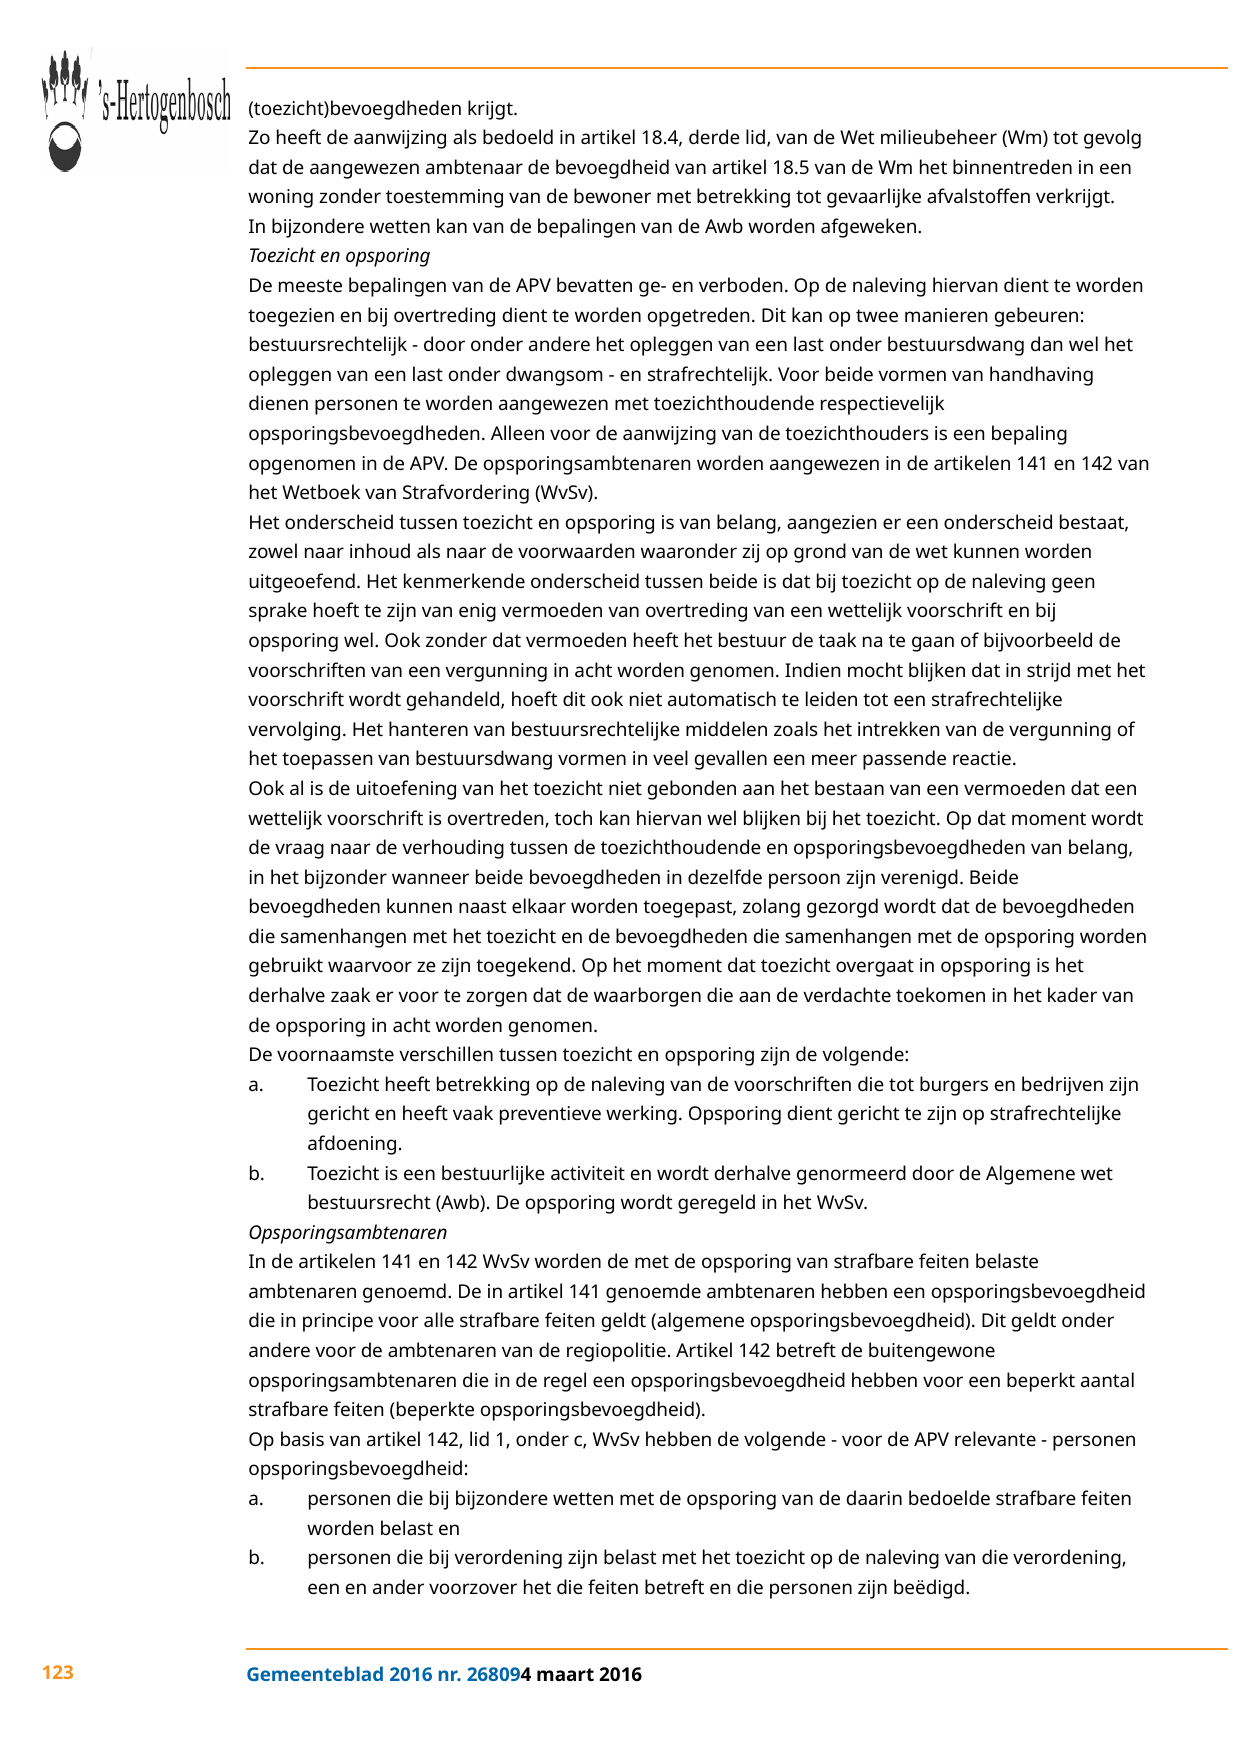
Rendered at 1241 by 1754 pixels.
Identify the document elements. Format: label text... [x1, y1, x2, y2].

text Opsporingsambtenaren [248, 1219, 1152, 1245]
list Toezicht is een bestuurlijke activiteit en wordt derhalve genormeerd door de Algemene wet bestuursrecht (Awb). De opsporing wordt geregeld in het WvSv. [248, 1160, 1152, 1215]
text In bijzondere wetten kan van de bepalingen van de Awb worden afgeweken. [248, 213, 1152, 239]
text Toezicht en opsporing [248, 243, 1152, 268]
text Zo heeft de aanwijzing als bedoeld in artikel 18.4, derde lid, van de Wet milieubeheer (Wm) tot gevolg dat de aangewezen ambtenaar de bevoegdheid van artikel 18.5 van de Wm het binnentreden in een woning zonder toestemming van de bewoner met betrekking tot gevaarlijke afvalstoffen verkrijgt. [248, 124, 1152, 209]
list personen die bij bijzondere wetten met de opsporing van de daarin bedoelde strafbare feiten worden belast en [248, 1485, 1152, 1541]
text De voornaamste verschillen tussen toezicht en opsporing zijn de volgende: [248, 1041, 1152, 1067]
list personen die bij verordening zijn belast met het toezicht op de naleving van die verordening, een en ander voorzover het die feiten betreft en die personen zijn beëdigd. [248, 1544, 1152, 1600]
text In de artikelen 141 en 142 WvSv worden de met de opsporing van strafbare feiten belaste ambtenaren genoemd. De in artikel 141 genoemde ambtenaren hebben een opsporingsbevoegdheid die in principe voor alle strafbare feiten geldt (algemene opsporingsbevoegdheid). Dit geldt onder andere voor de ambtenaren van de regiopolitie. Artikel 142 betreft de buitengewone opsporingsambtenaren die in de regel een opsporingsbevoegdheid hebben voor een beperkt aantal strafbare feiten (beperkte opsporingsbevoegdheid). [248, 1248, 1152, 1422]
list Toezicht heeft betrekking op de naleving van de voorschriften die tot burgers en bedrijven zijn gericht en heeft vaak preventieve werking. Opsporing dient gericht te zijn op strafrechtelijke afdoening. [248, 1071, 1152, 1156]
text Ook al is de uitoefening van het toezicht niet gebonden aan het bestaan van een vermoeden dat een wettelijk voorschrift is overtreden, toch kan hiervan wel blijken bij het toezicht. Op dat moment wordt de vraag naar de verhouding tussen de toezichthoudende en opsporingsbevoegdheden van belang, in het bijzonder wanneer beide bevoegdheden in dezelfde persoon zijn verenigd. Beide bevoegdheden kunnen naast elkaar worden toegepast, zolang gezorgd wordt dat de bevoegdheden die samenhangen met het toezicht en de bevoegdheden die samenhangen met de opsporing worden gebruikt waarvoor ze zijn toegekend. Op het moment dat toezicht overgaat in opsporing is het derhalve zaak er voor te zorgen dat de waarborgen die aan de verdachte toekomen in het kader van de opsporing in acht worden genomen. [248, 775, 1152, 1038]
text Het onderscheid tussen toezicht en opsporing is van belang, aangezien er een onderscheid bestaat, zowel naar inhoud als naar de voorwaarden waaronder zij op grond van de wet kunnen worden uitgeoefend. Het kenmerkende onderscheid tussen beide is dat bij toezicht op de naleving geen sprake hoeft te zijn van enig vermoeden van overtreding van een wettelijk voorschrift en bij opsporing wel. Ook zonder dat vermoeden heeft het bestuur de taak na te gaan of bijvoorbeeld de voorschriften van een vergunning in acht worden genomen. Indien mocht blijken dat in strijd met het voorschrift wordt gehandeld, hoeft dit ook niet automatisch te leiden tot een strafrechtelijke vervolging. Het hanteren van bestuursrechtelijke middelen zoals het intrekken van de vergunning of het toepassen van bestuursdwang vormen in veel gevallen een meer passende reactie. [248, 509, 1152, 771]
text (toezicht)bevoegdheden krijgt. [248, 95, 1152, 121]
picture [41, 47, 231, 172]
text De meeste bepalingen van de APV bevatten ge- en verboden. Op de naleving hiervan dient te worden toegezien en bij overtreding dient te worden opgetreden. Dit kan op twee manieren gebeuren: bestuursrechtelijk - door onder andere het opleggen van een last onder bestuursdwang dan wel het opleggen van een last onder dwangsom - en strafrechtelijk. Voor beide vormen van handhaving dienen personen te worden aangewezen met toezichthoudende respectievelijk opsporingsbevoegdheden. Alleen voor de aanwijzing van de toezichthouders is een bepaling opgenomen in de APV. De opsporingsambtenaren worden aangewezen in de artikelen 141 en 142 van het Wetboek van Strafvordering (WvSv). [248, 272, 1152, 505]
text Op basis van artikel 142, lid 1, onder c, WvSv hebben de volgende - voor de APV relevante - personen opsporingsbevoegdheid: [248, 1426, 1152, 1481]
